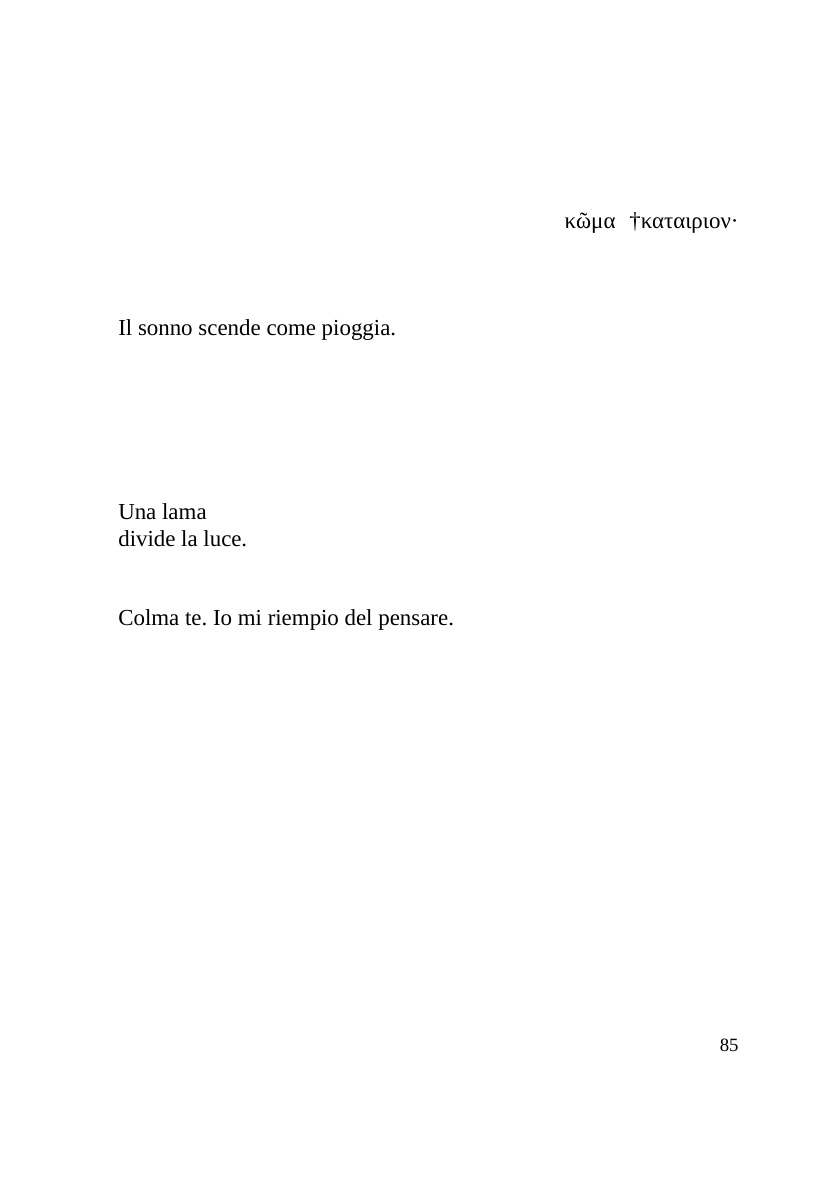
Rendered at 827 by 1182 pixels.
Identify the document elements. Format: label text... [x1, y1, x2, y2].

text divide la luce. [88, 525, 738, 551]
text Colma te. Io mi riempio del pensare. [88, 604, 738, 630]
text Una lama [88, 498, 738, 525]
text Il sonno scende come pioggia. [88, 314, 738, 340]
text κῶμα †καταιριον· [88, 207, 738, 235]
